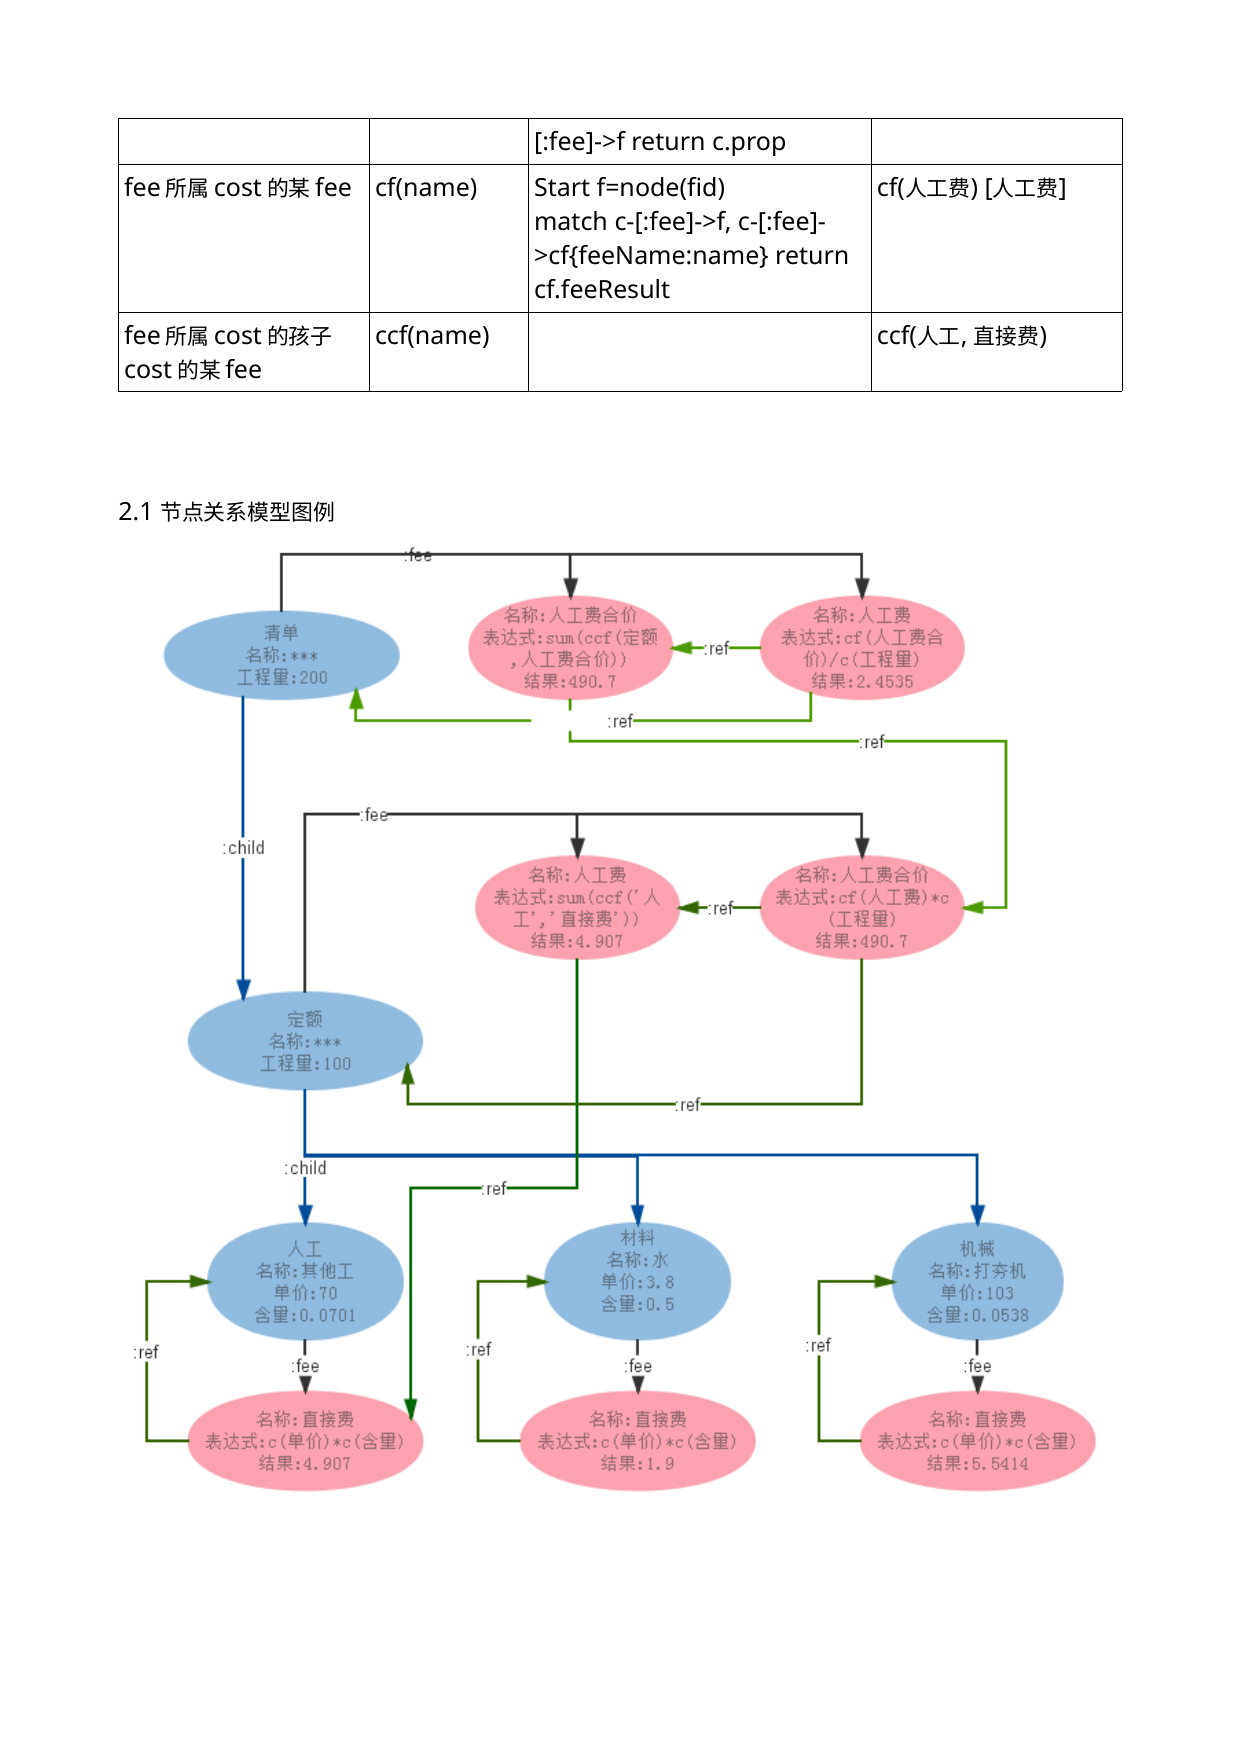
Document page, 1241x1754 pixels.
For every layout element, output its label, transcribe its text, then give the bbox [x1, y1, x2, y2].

picture [118, 527, 1123, 1518]
table_cell ccf(name) [370, 313, 528, 391]
table_cell [529, 313, 871, 391]
table_cell cf(人工费) [人工费] [872, 165, 1122, 312]
table_cell [119, 119, 369, 164]
table_cell [:fee]->f return c.prop [529, 119, 871, 164]
table_cell fee所属cost的某fee [119, 165, 369, 312]
table_cell cf(name) [370, 165, 528, 312]
table_cell [872, 119, 1122, 164]
text 2.1 节点关系模型图例 [118, 493, 1122, 527]
table_cell Start f=node(fid) match c-[:fee]->f, c-[:fee]->cf{feeName:name} return cf.feeResult [529, 165, 871, 312]
table_cell fee所属cost的孩子cost的某fee [119, 313, 369, 391]
table_cell [370, 119, 528, 164]
table_cell ccf(人工, 直接费) [872, 313, 1122, 391]
